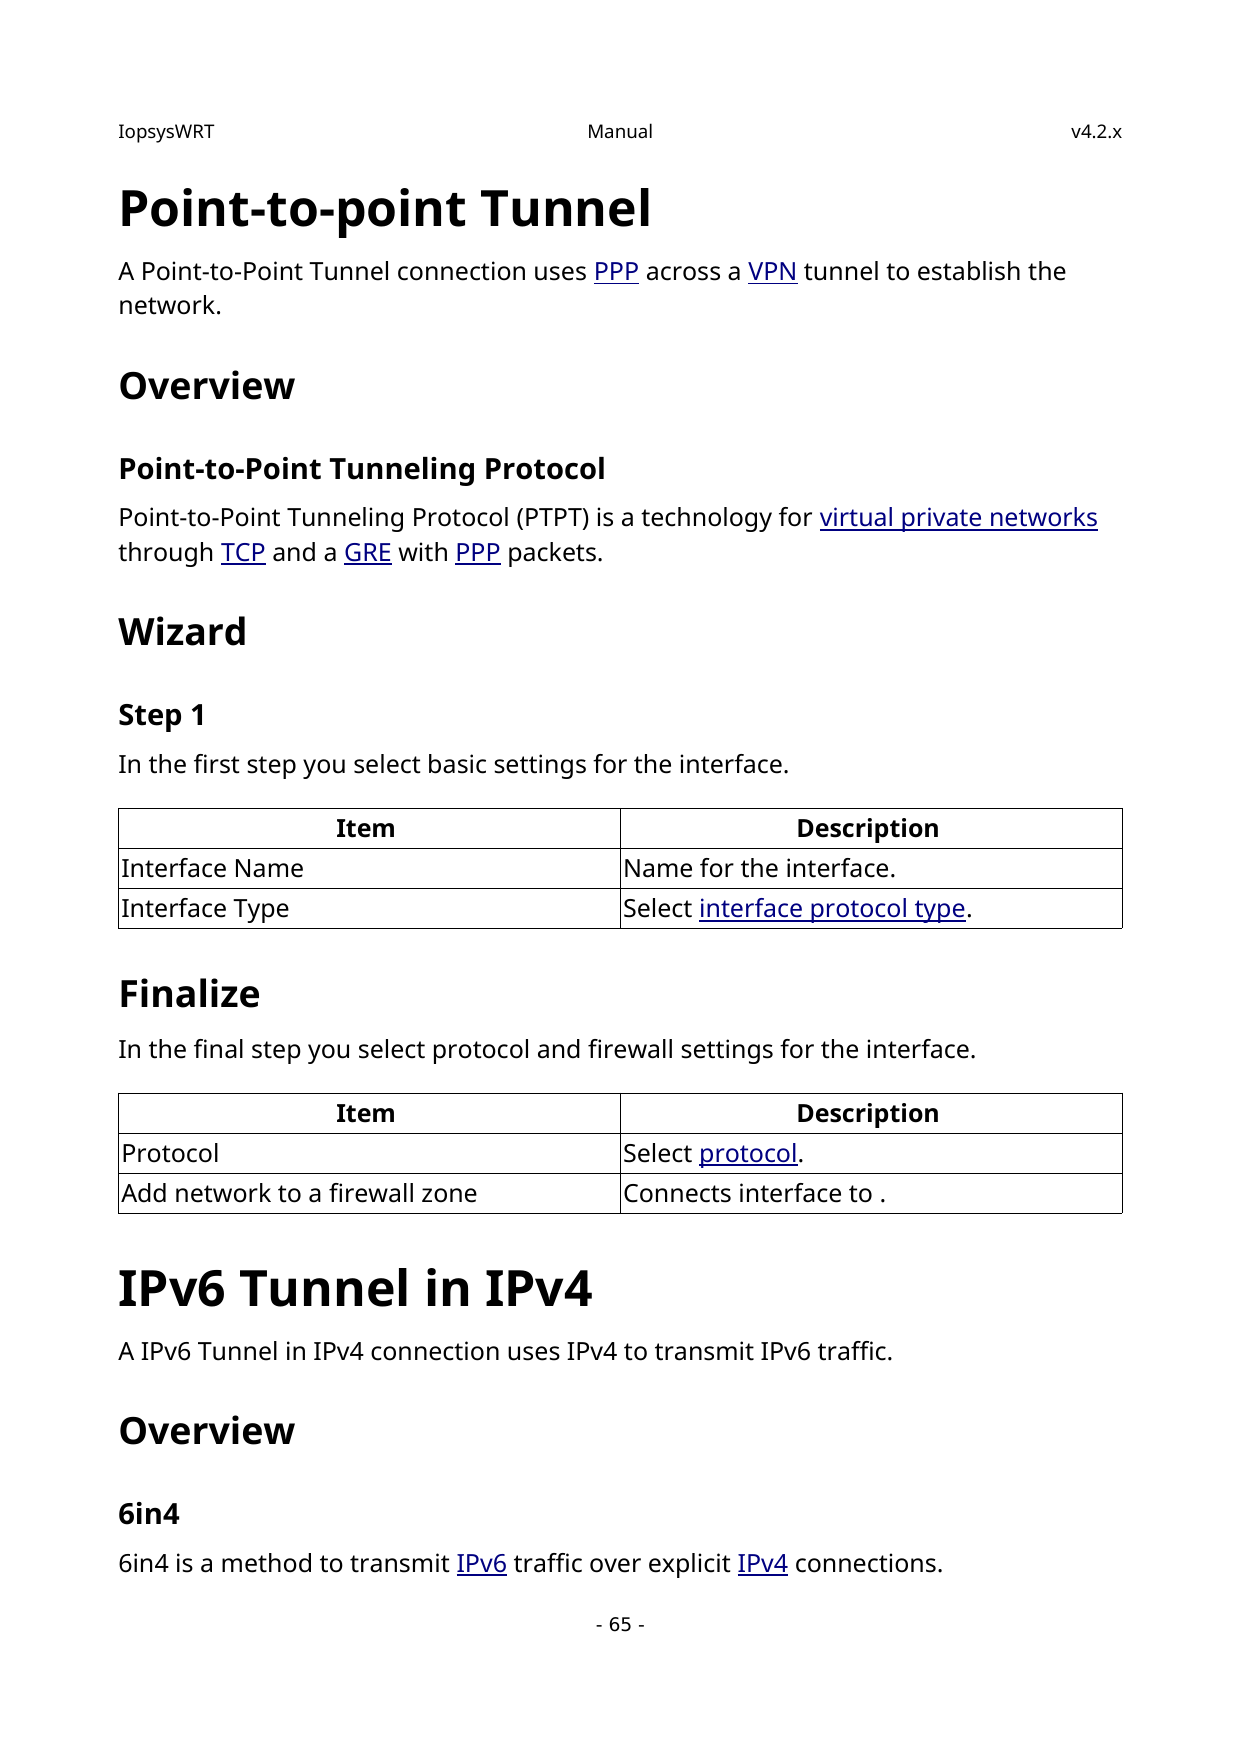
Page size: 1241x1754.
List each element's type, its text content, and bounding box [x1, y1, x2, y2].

subtitle 6in4 [118, 1493, 1122, 1533]
table_cell Add network to a firewall zone [119, 1174, 620, 1213]
text In the final step you select protocol and firewall settings for the interface. [118, 1031, 1122, 1065]
subtitle Overview [118, 1405, 1122, 1456]
table_cell Interface Name [119, 849, 620, 888]
subtitle Step 1 [118, 694, 1122, 734]
table_cell Connects interface to . [621, 1174, 1122, 1213]
subtitle Wizard [118, 606, 1122, 657]
subtitle Overview [118, 359, 1122, 410]
text A IPv6 Tunnel in IPv4 connection uses IPv4 to transmit IPv6 traffic. [118, 1333, 1122, 1367]
table_cell Protocol [119, 1134, 620, 1173]
table_cell Interface Type [119, 889, 620, 928]
table_cell Select interface protocol type. [621, 889, 1122, 928]
text A Point-to-Point Tunnel connection uses PPP across a VPN tunnel to establish the network. [118, 254, 1122, 322]
subtitle Point-to-point Tunnel [118, 173, 1122, 241]
subtitle IPv6 Tunnel in IPv4 [118, 1252, 1122, 1321]
subtitle Finalize [118, 968, 1122, 1019]
table_cell Name for the interface. [621, 849, 1122, 888]
table_header Description [621, 809, 1122, 848]
table_header Description [621, 1094, 1122, 1133]
text 6in4 is a method to transmit IPv6 traffic over explicit IPv4 connections. [118, 1545, 1122, 1579]
text In the first step you select basic settings for the interface. [118, 746, 1122, 781]
subtitle Point-to-Point Tunneling Protocol [118, 448, 1122, 488]
table_header Item [119, 809, 620, 848]
table_header Item [119, 1094, 620, 1133]
text Point-to-Point Tunneling Protocol (PTPT) is a technology for virtual private networks through TCP and a GRE with PPP packets. [118, 500, 1122, 568]
table_cell Select protocol. [621, 1134, 1122, 1173]
